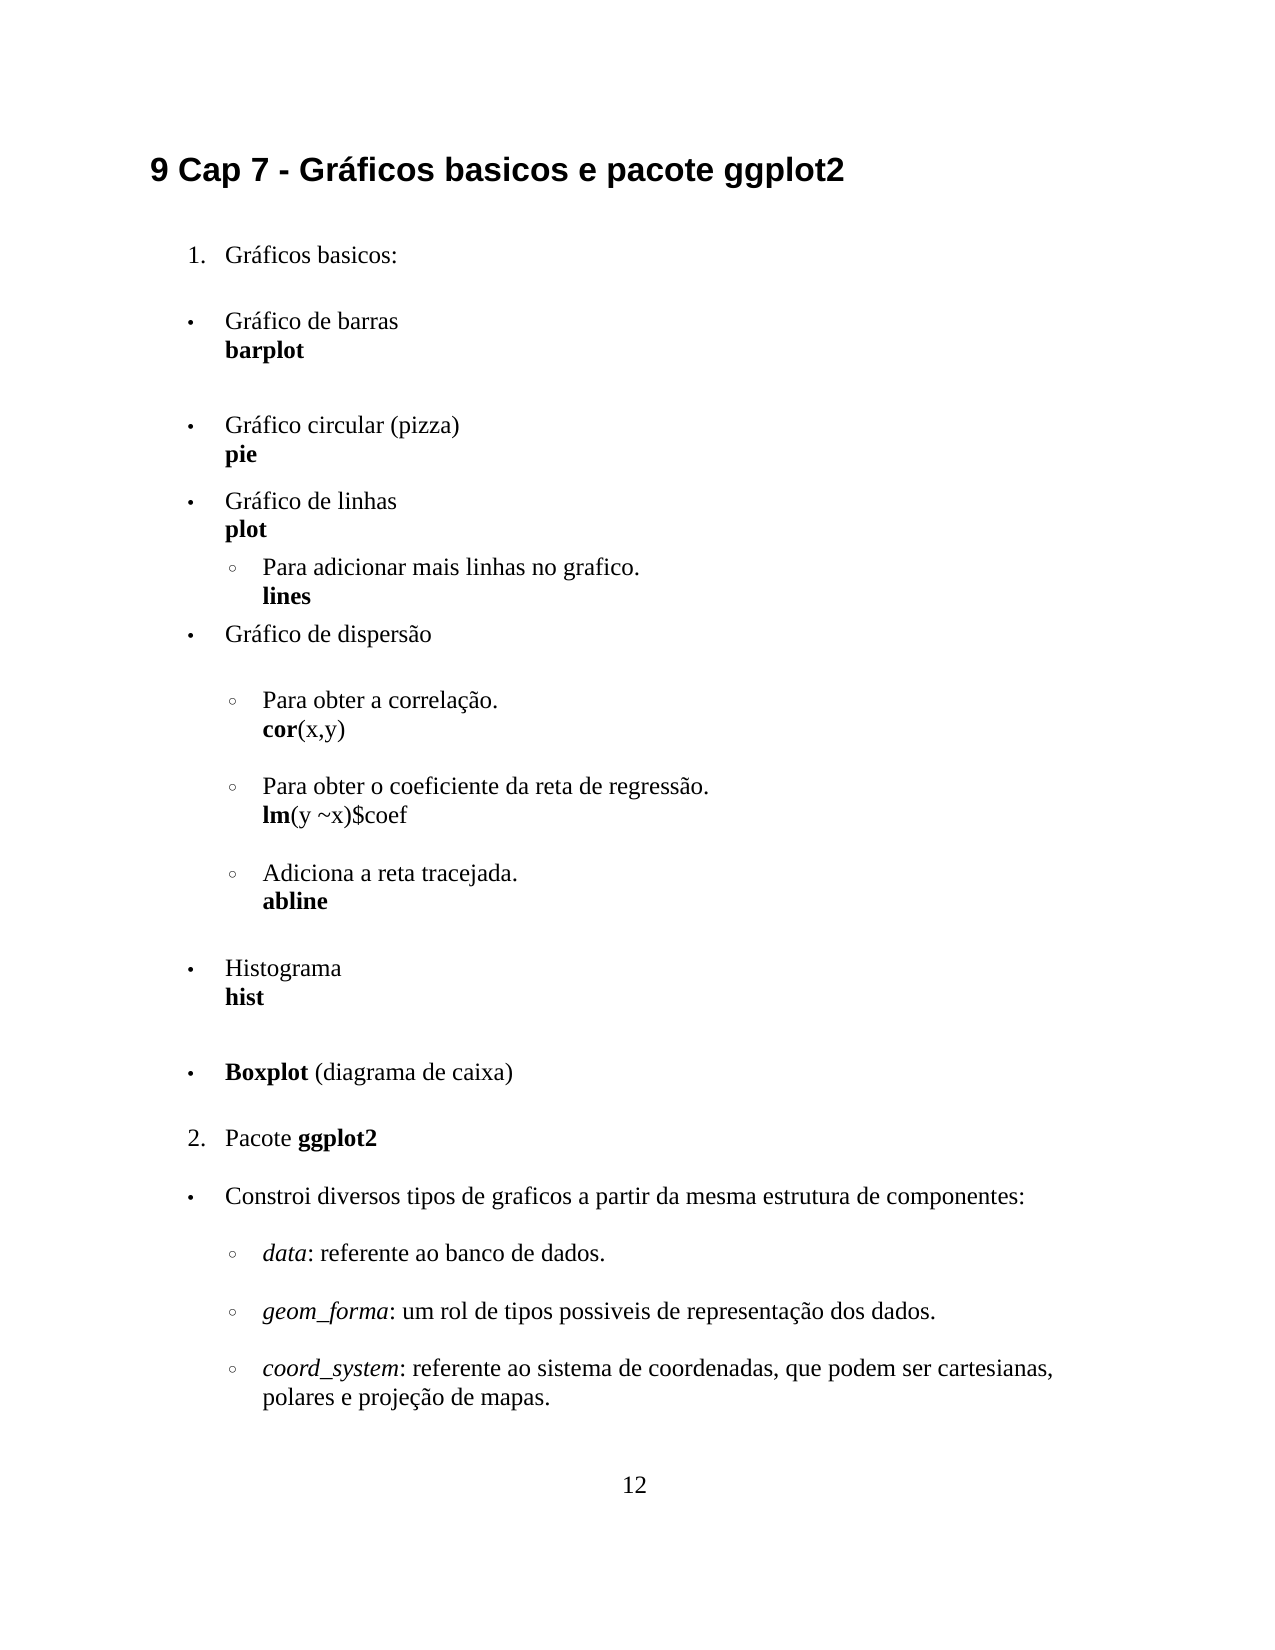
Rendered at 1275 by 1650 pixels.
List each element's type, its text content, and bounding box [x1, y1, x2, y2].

list data: referente ao banco de dados. [225, 1238, 1125, 1296]
list Gráfico de barras barplot [187, 306, 1125, 392]
list geom_forma: um rol de tipos possiveis de representação dos dados. [225, 1296, 1125, 1353]
list coord_system: referente ao sistema de coordenadas, que podem ser cartesianas, polares e projeção de mapas. [225, 1353, 1125, 1440]
list Para obter o coeficiente da reta de regressão. lm(y ~x)$coef [225, 771, 1125, 858]
list Gráfico de dispersão [187, 619, 1125, 676]
list Para obter a correlação. cor(x,y) [225, 685, 1125, 771]
list Gráfico de linhas plot [187, 486, 1125, 543]
list Histograma hist [187, 953, 1125, 1039]
list Boxplot (diagrama de caixa) [187, 1057, 1125, 1114]
list Gráfico circular (pizza) pie [187, 410, 1125, 468]
list Adiciona a reta tracejada. abline [225, 858, 1125, 944]
list Pacote ggplot2 [187, 1123, 1125, 1181]
list Para adicionar mais linhas no grafico. lines [225, 552, 1125, 610]
list Gráficos basicos: [187, 240, 1125, 297]
subtitle 9 Cap 7 - Gráficos basicos e pacote ggplot2 [150, 150, 1125, 227]
list Constroi diversos tipos de graficos a partir da mesma estrutura de componentes: [187, 1181, 1125, 1238]
